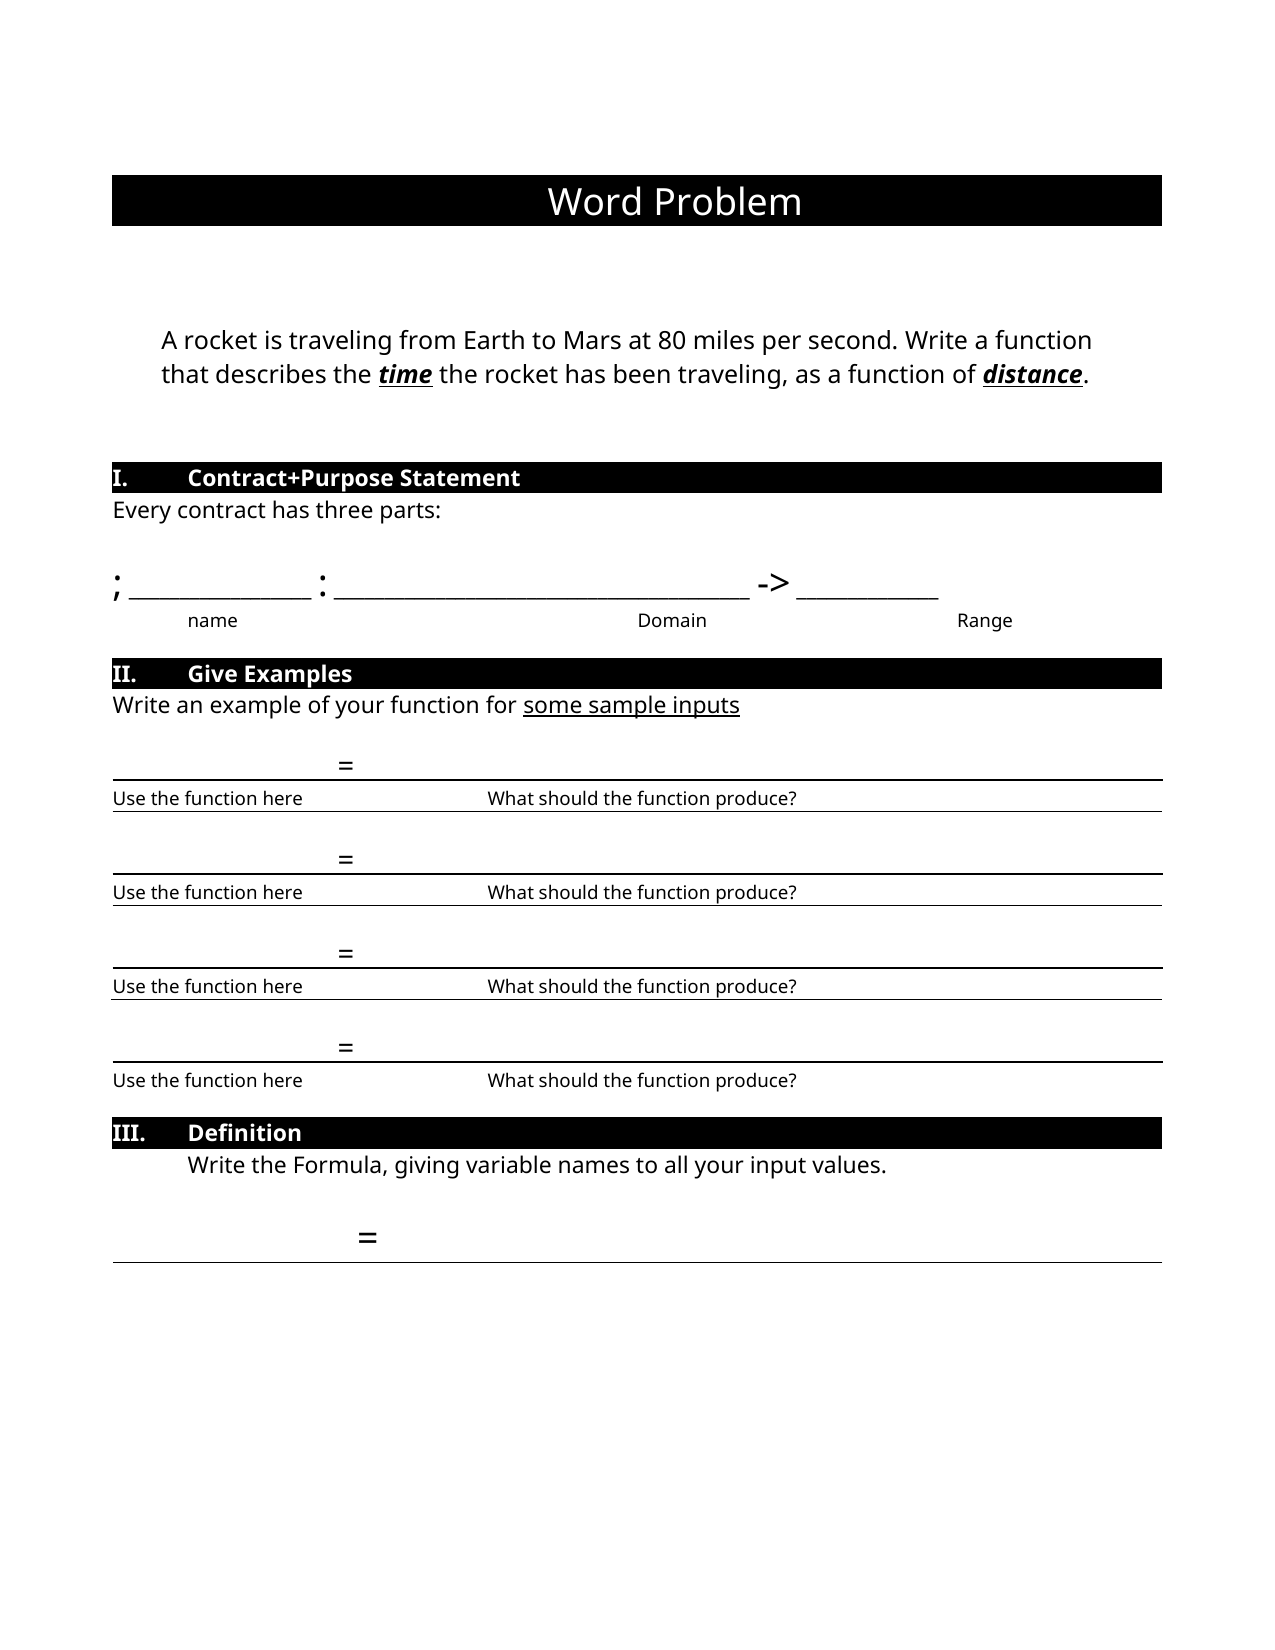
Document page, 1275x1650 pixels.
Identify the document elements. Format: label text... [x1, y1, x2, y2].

text [112, 874, 1162, 879]
subtitle Word Problem [112, 175, 1162, 226]
text Use the function here What should the function produce? [112, 973, 1162, 998]
text = [112, 839, 1162, 873]
text = [112, 1027, 1162, 1061]
text Use the function here What should the function produce? [112, 1067, 1162, 1092]
text = [112, 1211, 1162, 1262]
text ; __________________ : _________________________________________ -> ______________ [112, 556, 1162, 607]
text [112, 780, 1162, 785]
text Use the function here What should the function produce? [112, 785, 1162, 811]
list Write the Formula, giving variable names to all your input values. [150, 1149, 1162, 1180]
subtitle Give Examples [112, 658, 1162, 689]
subtitle Contract+Purpose Statement [112, 462, 1162, 493]
text [112, 1062, 1162, 1067]
text A rocket is traveling from Earth to Mars at 80 miles per second. Write a function that describes the time the rocket has been traveling, as a function of distance. [161, 323, 1127, 391]
text = [112, 746, 1162, 779]
text Write an example of your function for some sample inputs [112, 689, 1162, 720]
text = [112, 933, 1162, 967]
text Every contract has three parts: [112, 493, 1162, 525]
subtitle Definition [112, 1117, 1162, 1149]
text [112, 968, 1162, 973]
text Use the function here What should the function produce? [112, 879, 1162, 905]
text name Domain Range [112, 607, 1162, 633]
